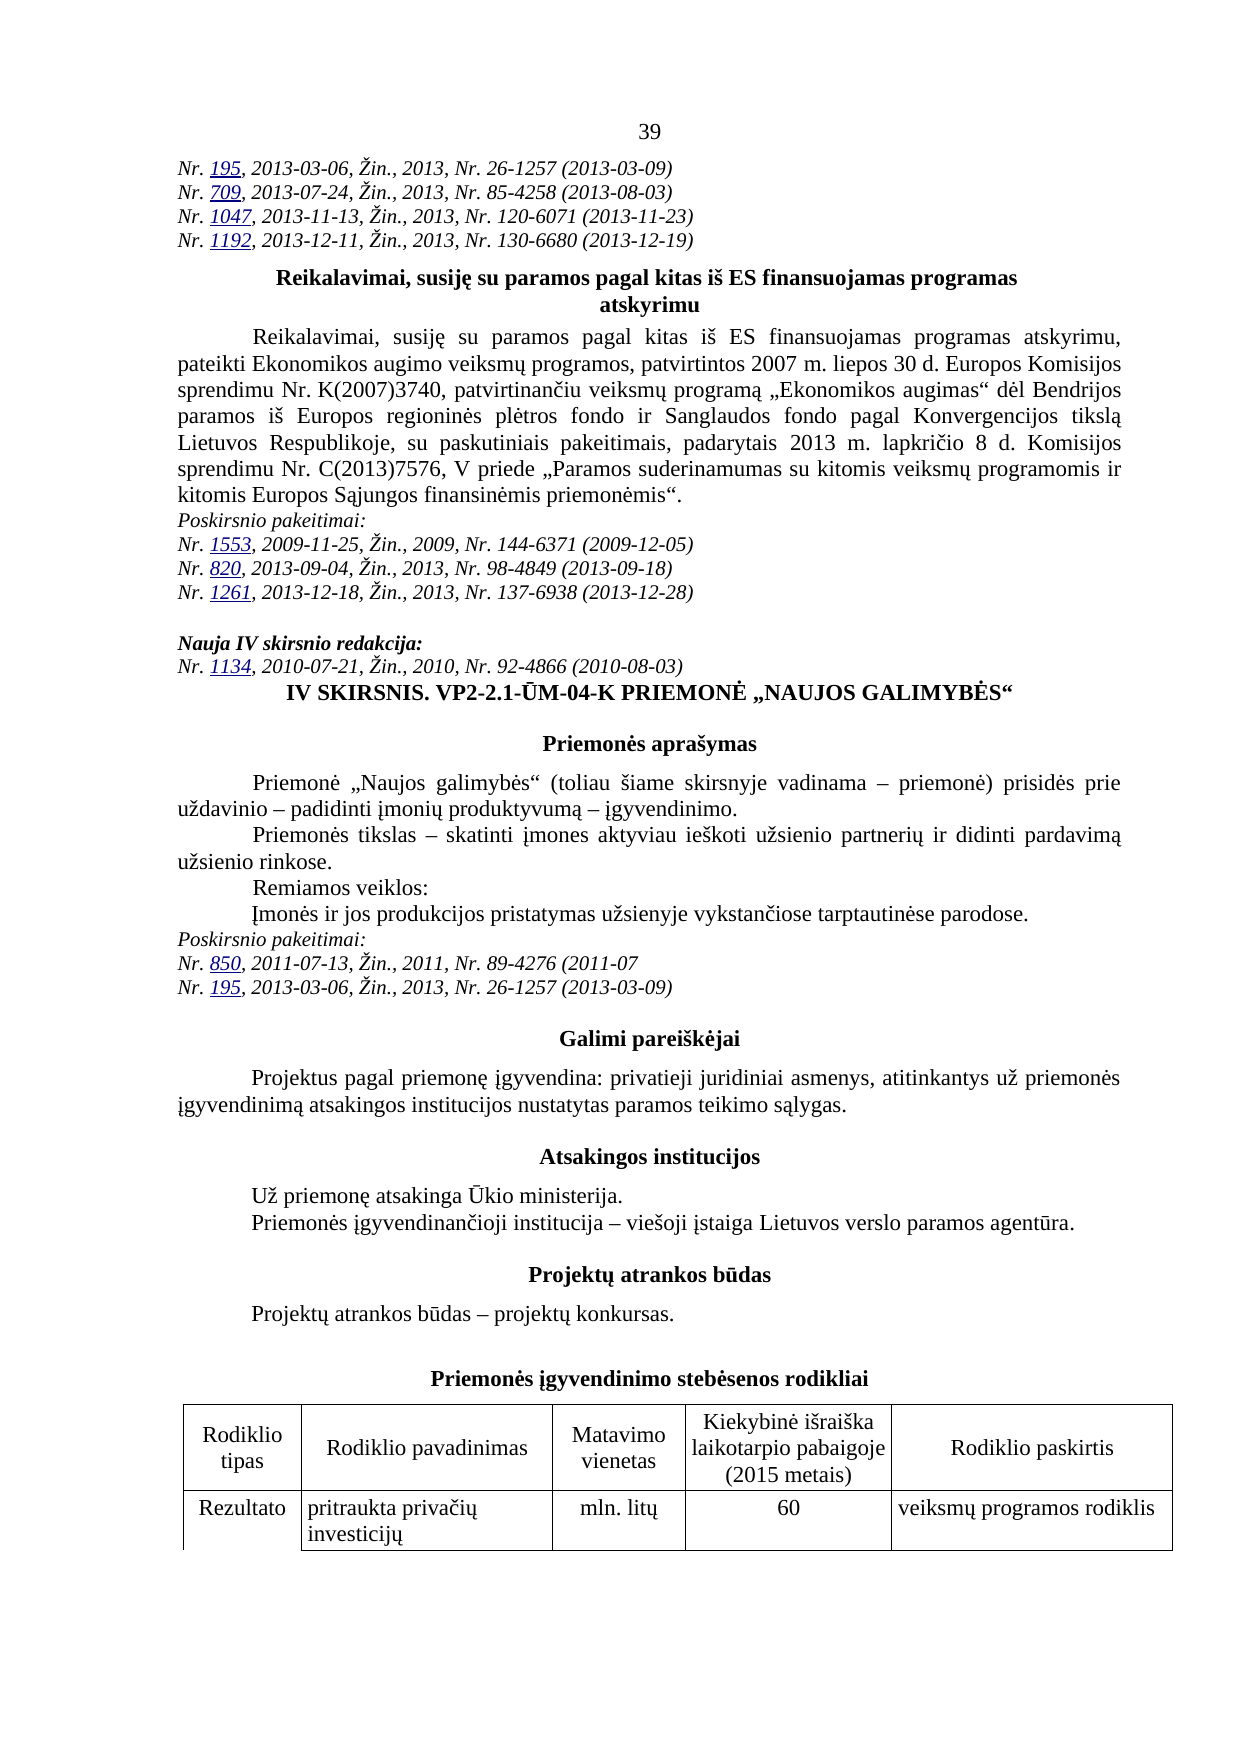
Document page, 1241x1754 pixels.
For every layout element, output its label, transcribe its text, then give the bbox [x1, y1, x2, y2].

text Projektų atrankos būdas – projektų konkursas. [177, 1300, 1122, 1326]
table_header Rodiklio paskirtis [892, 1405, 1172, 1490]
text Priemonė „Naujos galimybės“ (toliau šiame skirsnyje vadinama – priemonė) prisidės prie uždavinio – padidinti įmonių produktyvumą – įgyvendinimo. [177, 769, 1122, 821]
table_cell 60 [686, 1491, 891, 1550]
table_header Rodiklio pavadinimas [302, 1405, 552, 1490]
text Nr. 1553, 2009-11-25, Žin., 2009, Nr. 144-6371 (2009-12-05) [177, 532, 1122, 556]
text Nr. 1192, 2013-12-11, Žin., 2013, Nr. 130-6680 (2013-12-19) [177, 228, 1122, 252]
text Poskirsnio pakeitimai: [177, 927, 1122, 951]
text Už priemonę atsakinga Ūkio ministerija. [177, 1182, 1122, 1208]
text Nr. 709, 2013-07-24, Žin., 2013, Nr. 85-4258 (2013-08-03) [177, 180, 1122, 204]
text Galimi pareiškėjai [177, 1025, 1122, 1052]
table_cell Rezultato [184, 1491, 301, 1550]
table_cell pritraukta privačių investicijų [302, 1491, 552, 1550]
text Priemonės tikslas – skatinti įmones aktyviau ieškoti užsienio partnerių ir didinti pardavimą užsienio rinkose. [177, 821, 1122, 874]
table_header Rodiklio tipas [184, 1405, 301, 1490]
text Nr. 1047, 2013-11-13, Žin., 2013, Nr. 120-6071 (2013-11-23) [177, 204, 1122, 228]
table_cell mln. litų [553, 1491, 685, 1550]
text Projektus pagal priemonę įgyvendina: privatieji juridiniai asmenys, atitinkantys už priemonės įgyvendinimą atsakingos institucijos nustatytas paramos teikimo sąlygas. [177, 1064, 1122, 1117]
table_cell veiksmų programos rodiklis [892, 1491, 1172, 1550]
table_header Kiekybinė išraiška laikotarpio pabaigoje (2015 metais) [686, 1405, 891, 1490]
text Projektų atrankos būdas [177, 1261, 1122, 1288]
text Priemonės įgyvendinimo stebėsenos rodikliai [177, 1365, 1122, 1392]
table_header Matavimo vienetas [553, 1405, 685, 1490]
text Nr. 1134, 2010-07-21, Žin., 2010, Nr. 92-4866 (2010-08-03) [177, 654, 1122, 678]
text Įmonės ir jos produkcijos pristatymas užsienyje vykstančiose tarptautinėse parodose. [177, 901, 1122, 927]
text Nr. 195, 2013-03-06, Žin., 2013, Nr. 26-1257 (2013-03-09) [177, 975, 1122, 999]
list Priemonės aprašymas [177, 730, 1122, 756]
text Reikalavimai, susiję su paramos pagal kitas iš ES finansuojamas programas atskyrimu [177, 264, 1122, 317]
text Nr. 850, 2011-07-13, Žin., 2011, Nr. 89-4276 (2011-07 [177, 951, 1122, 975]
text Nr. 1261, 2013-12-18, Žin., 2013, Nr. 137-6938 (2013-12-28) [177, 580, 1122, 604]
text Remiamos veiklos: [177, 874, 1122, 901]
text Reikalavimai, susiję su paramos pagal kitas iš ES finansuojamas programas atskyrimu, pateikti Ekonomikos augimo veiksmų programos, patvirtintos 2007 m. liepos 30 d. Europos Komisijos sprendimu Nr. K(2007)3740, patvirtinančiu veiksmų programą „Ekonomikos augimas“ dėl Bendrijos paramos iš Europos regioninės plėtros fondo ir Sanglaudos fondo pagal Konvergencijos tikslą Lietuvos Respublikoje, su paskutiniais pakeitimais, padarytais 2013 m. lapkričio 8 d. Komisijos sprendimu Nr. C(2013)7576, V priede „Paramos suderinamumas su kitomis veiksmų programomis ir kitomis Europos Sąjungos finansinėmis priemonėmis“. [177, 323, 1122, 508]
text Nr. 820, 2013-09-04, Žin., 2013, Nr. 98-4849 (2013-09-18) [177, 556, 1122, 580]
text IV SKIRSNIS. VP2-2.1-ŪM-04-K PRIEMONĖ „NAUJOS GALIMYBĖS“ [177, 678, 1122, 705]
text Nauja IV skirsnio redakcija: [177, 630, 1122, 654]
text Poskirsnio pakeitimai: [177, 508, 1122, 532]
text Priemonės įgyvendinančioji institucija – viešoji įstaiga Lietuvos verslo paramos agentūra. [177, 1208, 1122, 1235]
text Nr. 195, 2013-03-06, Žin., 2013, Nr. 26-1257 (2013-03-09) [177, 156, 1122, 180]
text Atsakingos institucijos [177, 1143, 1122, 1170]
